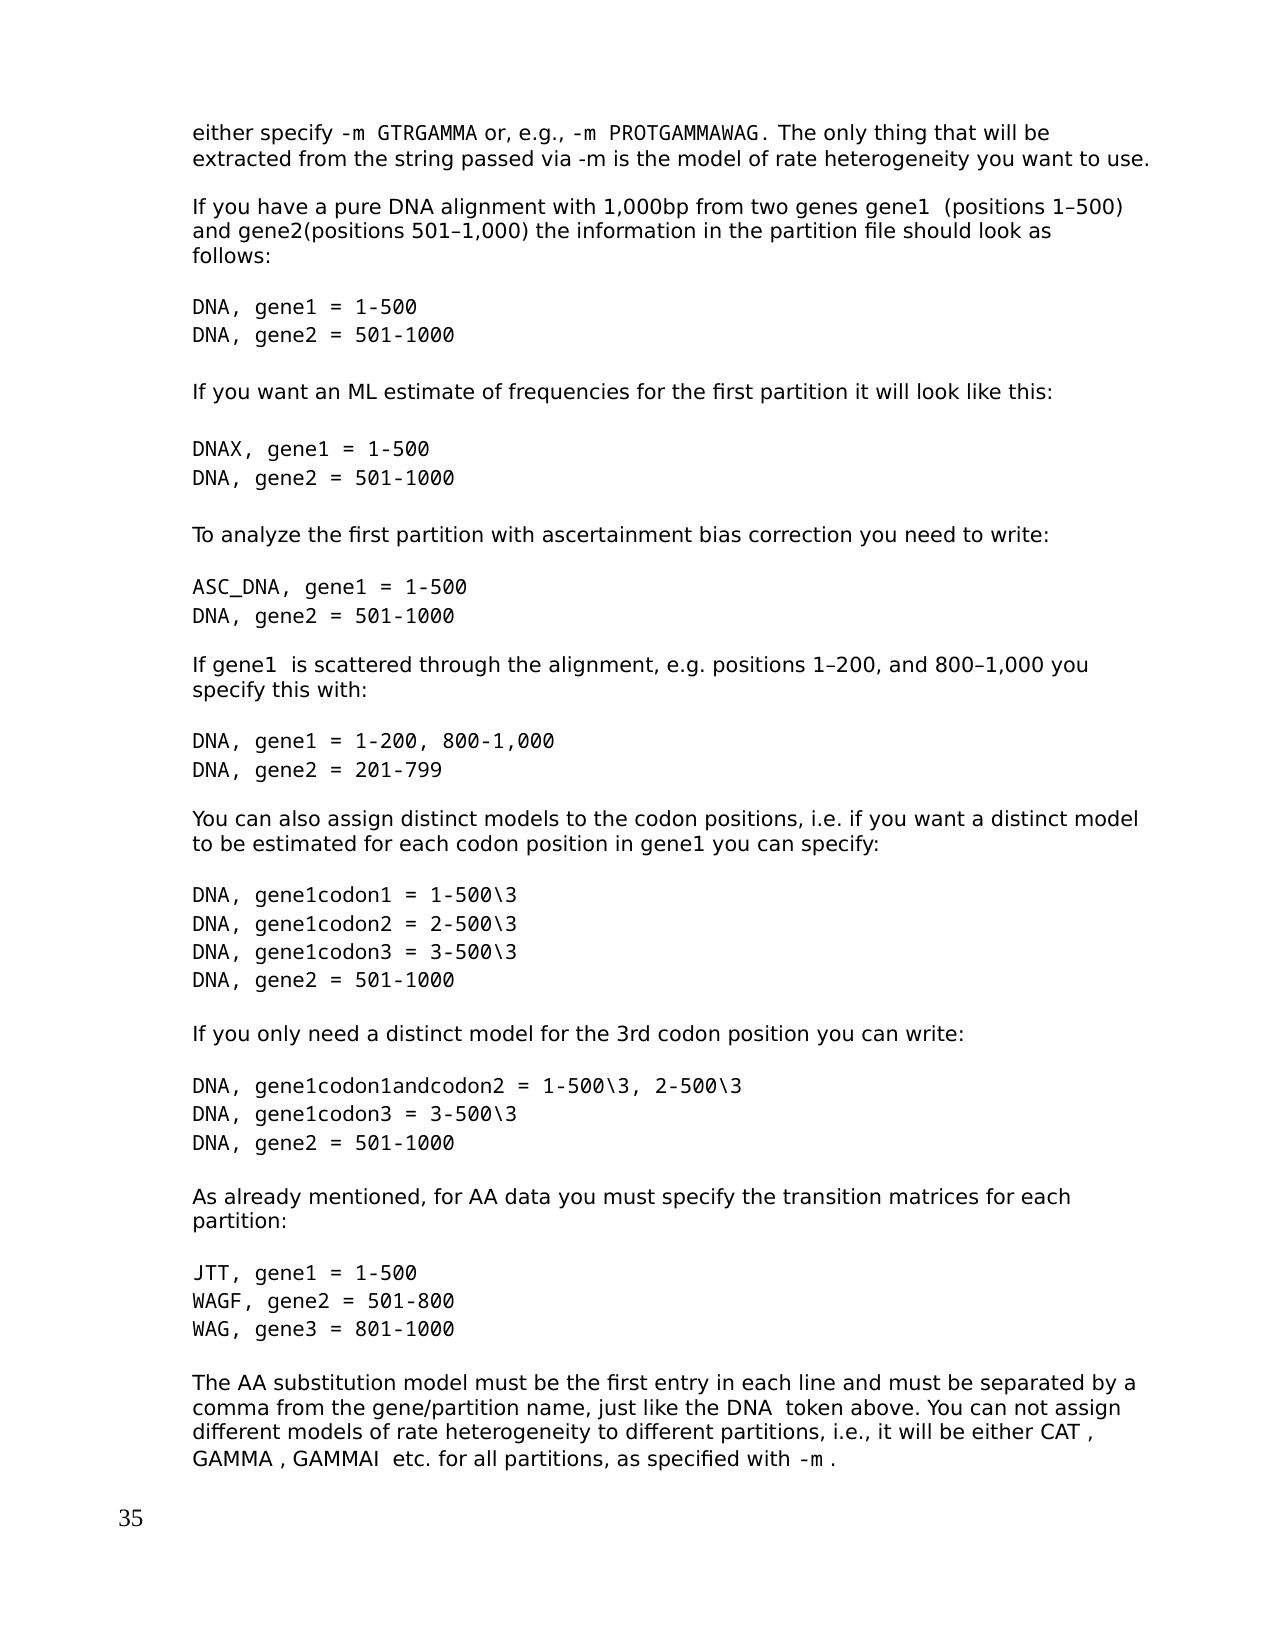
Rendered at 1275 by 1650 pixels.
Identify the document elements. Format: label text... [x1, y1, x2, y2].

text If you have a pure DNA alignment with 1,000bp from two genes gene1 (positions 1–500) and gene2(positions 501–1,000) the information in the partition file should look as follows: [118, 195, 1157, 268]
text ASC_DNA, gene1 = 1-500 [118, 572, 1157, 601]
text As already mentioned, for AA data you must specify the transition matrices for each [118, 1185, 1157, 1209]
text WAG, gene3 = 801-1000 [192, 1314, 1157, 1343]
text To analyze the first partition with ascertainment bias correction you need to write: [118, 520, 1157, 548]
text DNA, gene2 = 501-1000 [118, 601, 1157, 629]
text DNA, gene1codon1andcodon2 = 1-500\3, 2-500\3 [192, 1071, 1157, 1099]
text JTT, gene1 = 1-500 [192, 1258, 1157, 1286]
text If gene1 is scattered through the alignment, e.g. positions 1–200, and 800–1,000 you specify this with: [118, 653, 1157, 702]
text DNAX, gene1 = 1-500 [118, 434, 1157, 463]
text DNA, gene1 = 1-500 [118, 292, 1157, 321]
text DNA, gene2 = 201-799 [118, 755, 1157, 783]
text The AA substitution model must be the first entry in each line and must be separated by a comma from the gene/partition name, just like the DNA token above. You can not assign different models of rate heterogeneity to different partitions, i.e., it will be either CAT , GAMMA , GAMMAI etc. for all partitions, as specified with -m . [118, 1371, 1157, 1473]
text DNA, gene2 = 501-1000 [118, 463, 1157, 491]
text You can also assign distinct models to the codon positions, i.e. if you want a distinct model to be estimated for each codon position in gene1 you can specify: [118, 807, 1157, 856]
text If you want an ML estimate of frequencies for the first partition it will look like this: [118, 377, 1157, 406]
text WAGF, gene2 = 501-800 [192, 1286, 1157, 1314]
text DNA, gene1codon2 = 2-500\3 [192, 909, 1157, 937]
text DNA, gene1codon1 = 1-500\3 [192, 880, 1157, 909]
text DNA, gene1 = 1-200, 800-1,000 [118, 726, 1157, 755]
text DNA, gene2 = 501-1000 [118, 321, 1157, 349]
text either specify -m GTRGAMMA or, e.g., -m PROTGAMMAWAG. The only thing that will be extracted from the string passed via -m is the model of rate heterogeneity you want to use. [118, 118, 1157, 171]
text DNA, gene1codon3 = 3-500\3 [192, 937, 1157, 966]
text If you only need a distinct model for the 3rd codon position you can write: [118, 1022, 1157, 1047]
text DNA, gene2 = 501-1000 [192, 966, 1157, 994]
text DNA, gene2 = 501-1000 [192, 1128, 1157, 1156]
text DNA, gene1codon3 = 3-500\3 [192, 1099, 1157, 1128]
text partition: [118, 1209, 1157, 1233]
